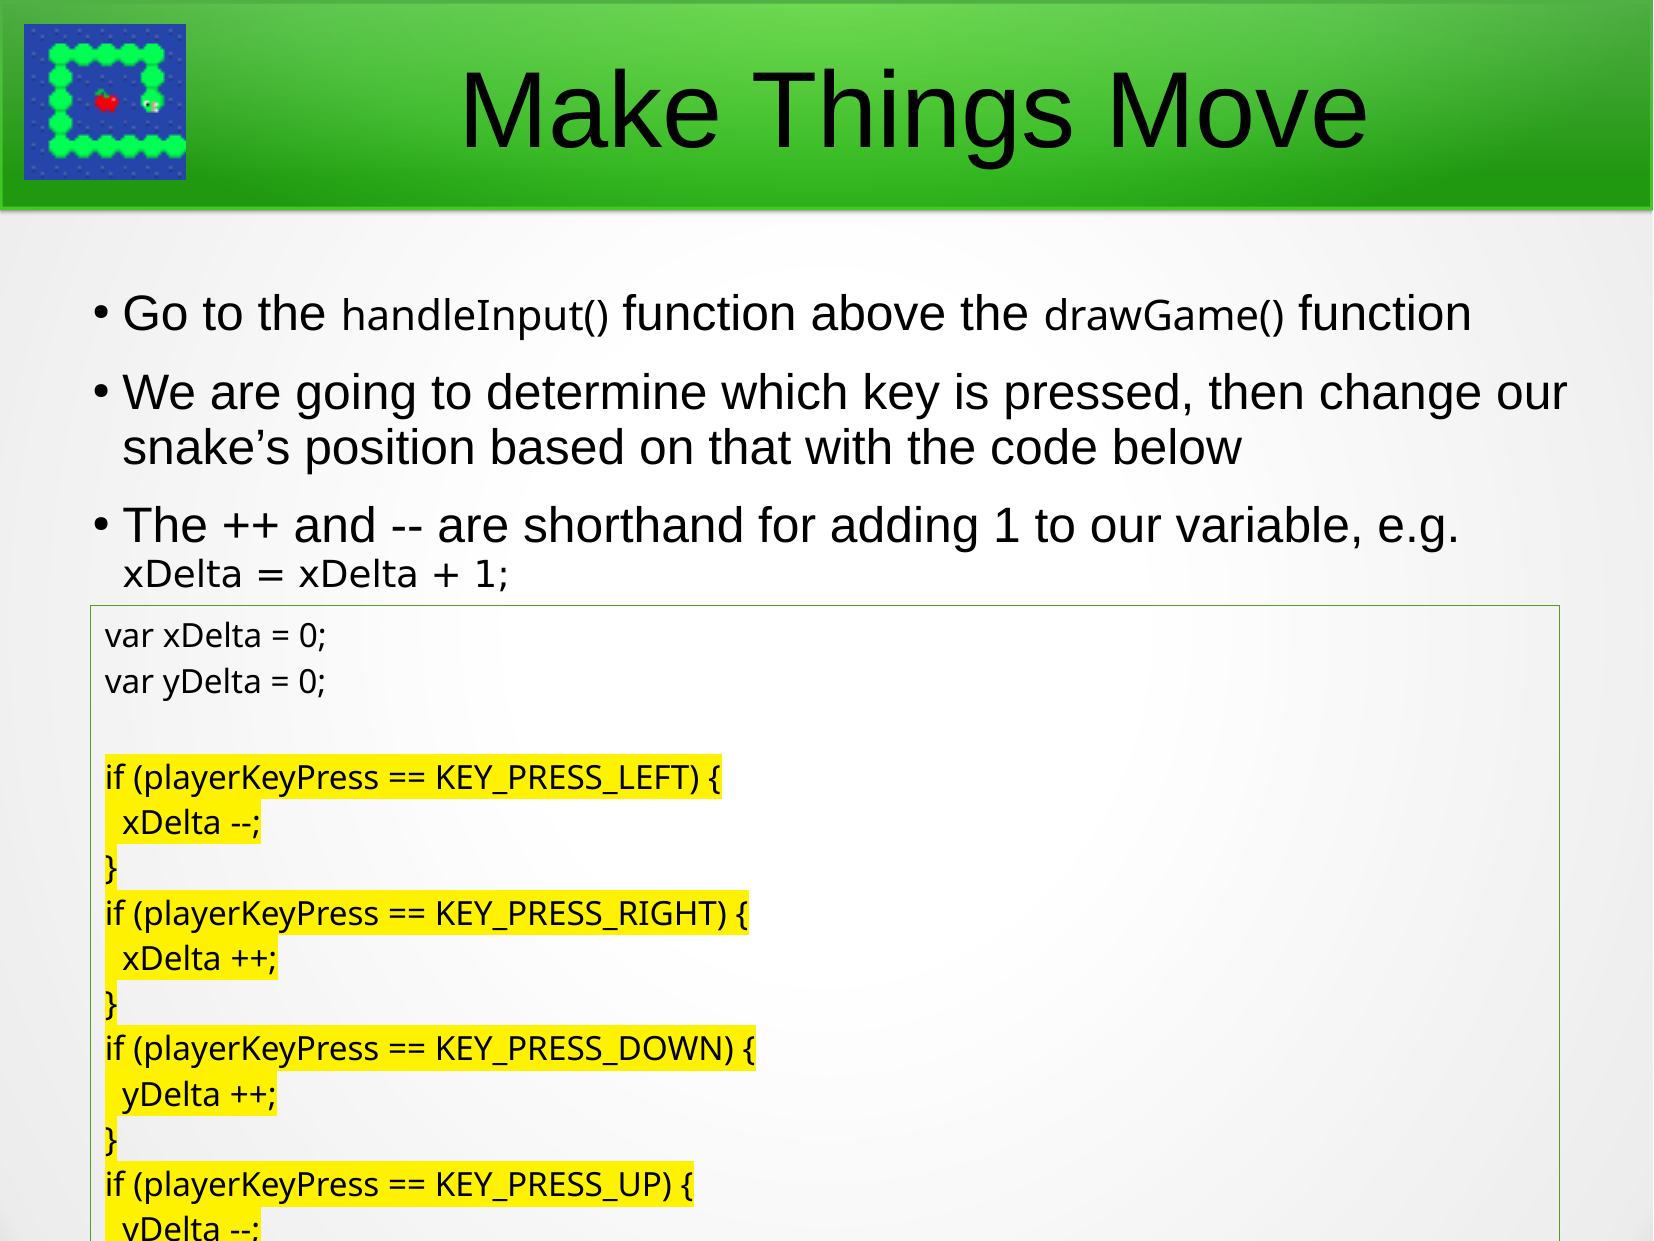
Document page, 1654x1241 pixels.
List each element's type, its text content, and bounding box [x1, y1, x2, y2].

text_box var xDelta = 0; var yDelta = 0; if (playerKeyPress == KEY_PRESS_LEFT) { xDelta --; } if (playerKeyPress == KEY_PRESS_RIGHT) { xDelta ++; } if (playerKeyPress == KEY_PRESS_DOWN) { yDelta ++; } if (playerKeyPress == KEY_PRESS_UP) { yDelta --; } [90, 605, 1560, 1203]
title Make Things Move [195, 30, 1636, 190]
list Go to the handleInput() function above the drawGame() function We are going to determine which key is pressed, then change our snake’s position based on that with the code below The ++ and -- are shorthand for adding 1 to our variable, e.g. xDelta = xDelta + 1; [82, 285, 1591, 676]
picture [24, 24, 186, 180]
